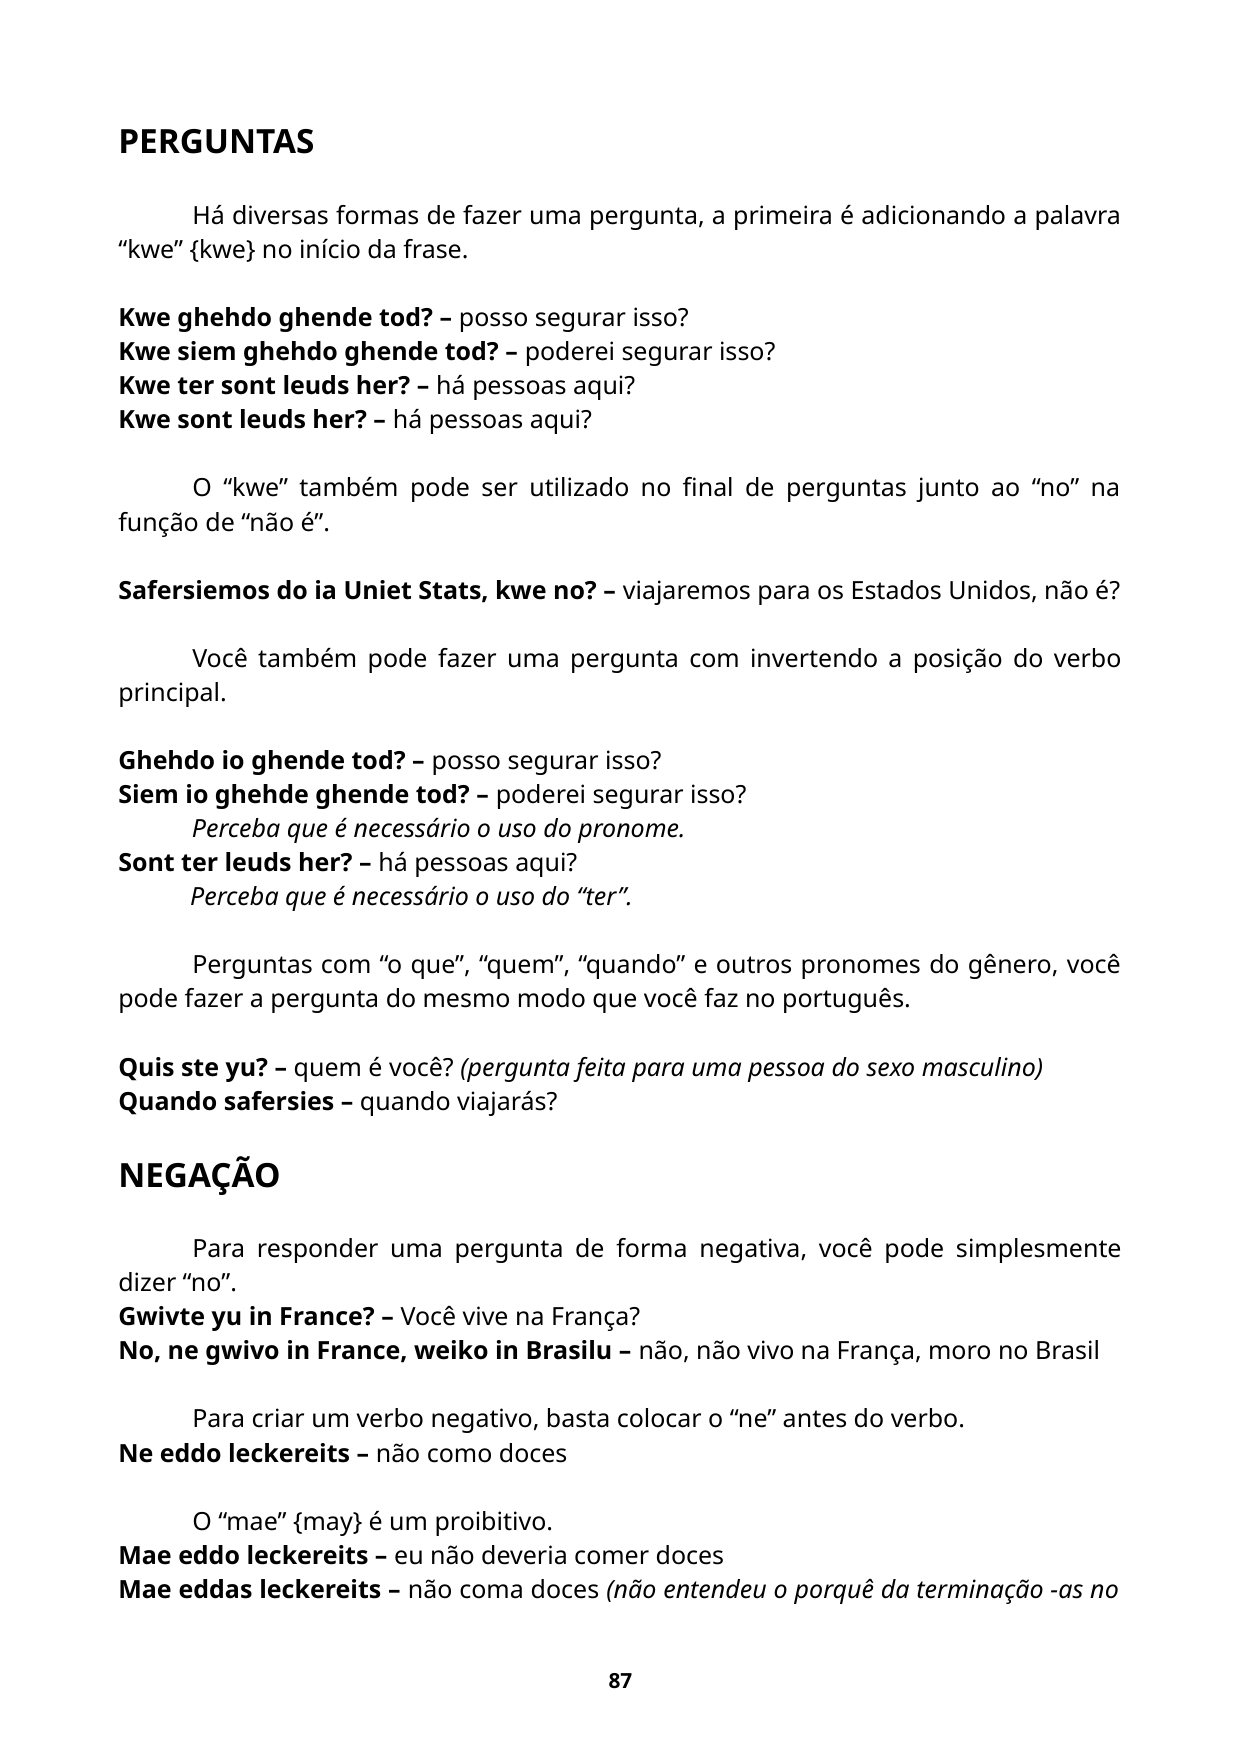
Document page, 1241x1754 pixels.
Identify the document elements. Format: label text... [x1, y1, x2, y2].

text O “kwe” também pode ser utilizado no final de perguntas junto ao “no” na função de “não é”. [118, 470, 1122, 538]
text Kwe siem ghehdo ghende tod? – poderei segurar isso? [118, 334, 1122, 368]
text Kwe ghehdo ghende tod? – posso segurar isso? [118, 300, 1122, 334]
text Perceba que é necessário o uso do “ter”. [190, 879, 1122, 913]
text Para criar um verbo negativo, basta colocar o “ne” antes do verbo. [118, 1401, 1122, 1435]
text Kwe sont leuds her? – há pessoas aqui? [118, 402, 1122, 436]
text Sont ter leuds her? – há pessoas aqui? [118, 845, 1122, 879]
text Quis ste yu? – quem é você? (pergunta feita para uma pessoa do sexo masculino) [118, 1049, 1122, 1083]
text Perguntas com “o que”, “quem”, “quando” e outros pronomes do gênero, você pode fazer a pergunta do mesmo modo que você faz no português. [118, 947, 1122, 1015]
text Ne eddo leckereits – não como doces [118, 1435, 1122, 1469]
text Gwivte yu in France? – Você vive na França? [118, 1299, 1122, 1333]
text Há diversas formas de fazer uma pergunta, a primeira é adicionando a palavra “kwe” {kwe} no início da frase. [118, 198, 1122, 266]
text No, ne gwivo in France, weiko in Brasilu – não, não vivo na França, moro no Brasil [118, 1333, 1122, 1367]
text Perceba que é necessário o uso do pronome. [192, 811, 1122, 845]
text Siem io ghehde ghende tod? – poderei segurar isso? [118, 777, 1122, 811]
text Kwe ter sont leuds her? – há pessoas aqui? [118, 368, 1122, 402]
text Mae eddo leckereits – eu não deveria comer doces [118, 1537, 1122, 1571]
text Mae eddas leckereits – não coma doces (não entendeu o porquê da terminação -as no [118, 1571, 1122, 1606]
subtitle NEGAÇÃO [118, 1151, 1122, 1197]
text Ghehdo io ghende tod? – posso segurar isso? [118, 743, 1122, 777]
text O “mae” {may} é um proibitivo. [118, 1503, 1122, 1537]
text Quando safersies – quando viajarás? [118, 1083, 1122, 1117]
subtitle PERGUNTAS [118, 118, 1122, 163]
text Você também pode fazer uma pergunta com invertendo a posição do verbo principal. [118, 640, 1122, 708]
text Safersiemos do ia Uniet Stats, kwe no? – viajaremos para os Estados Unidos, não é? [118, 572, 1122, 606]
text Para responder uma pergunta de forma negativa, você pode simplesmente dizer “no”. [118, 1231, 1122, 1299]
